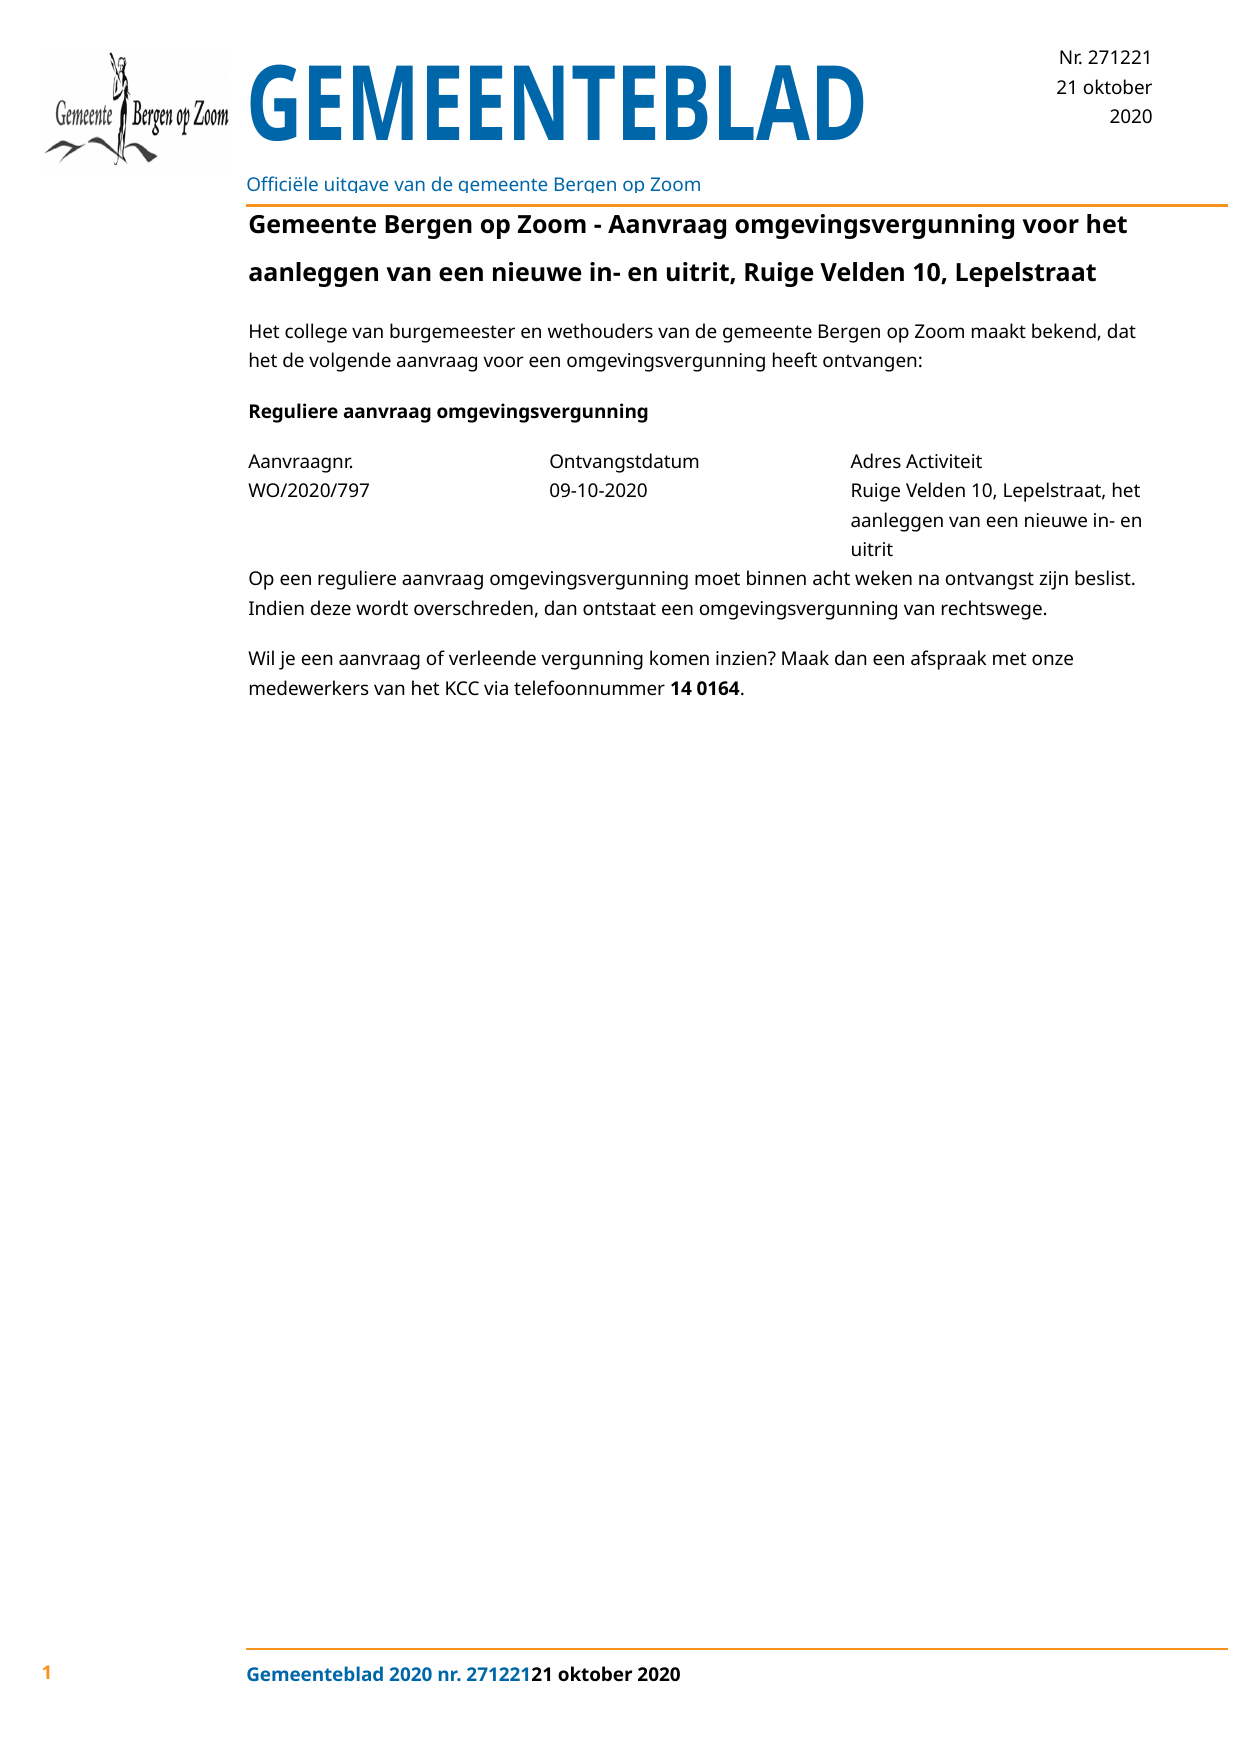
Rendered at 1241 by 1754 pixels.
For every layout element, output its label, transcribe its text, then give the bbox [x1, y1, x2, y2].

table_header Aanvraagnr. [248, 449, 549, 474]
text Wil je een aanvraag of verleende vergunning komen inzien? Maak dan een afspraak met onze medewerkers van het KCC via telefoonnummer 14 0164. [248, 646, 1152, 701]
picture [41, 47, 231, 172]
table_header Ruige Velden 10, Lepelstraat, het aanleggen van een nieuwe in- en uitrit [850, 478, 1152, 562]
table_header Adres Activiteit [850, 449, 1152, 474]
table_header 09-10-2020 [549, 478, 850, 562]
text Het college van burgemeester en wethouders van de gemeente Bergen op Zoom maakt bekend, dat het de volgende aanvraag voor een omgevingsvergunning heeft ontvangen: [248, 318, 1152, 373]
text Reguliere aanvraag omgevingsvergunning [248, 398, 1152, 424]
text Gemeente Bergen op Zoom - Aanvraag omgevingsvergunning voor het aanleggen van een nieuwe in- en uitrit, Ruige Velden 10, Lepelstraat [248, 207, 1152, 288]
text Op een reguliere aanvraag omgevingsvergunning moet binnen acht weken na ontvangst zijn beslist. Indien deze wordt overschreden, dan ontstaat een omgevingsvergunning van rechtswege. [248, 566, 1152, 621]
table_header Ontvangstdatum [549, 449, 850, 474]
table_header WO/2020/797 [248, 478, 549, 562]
